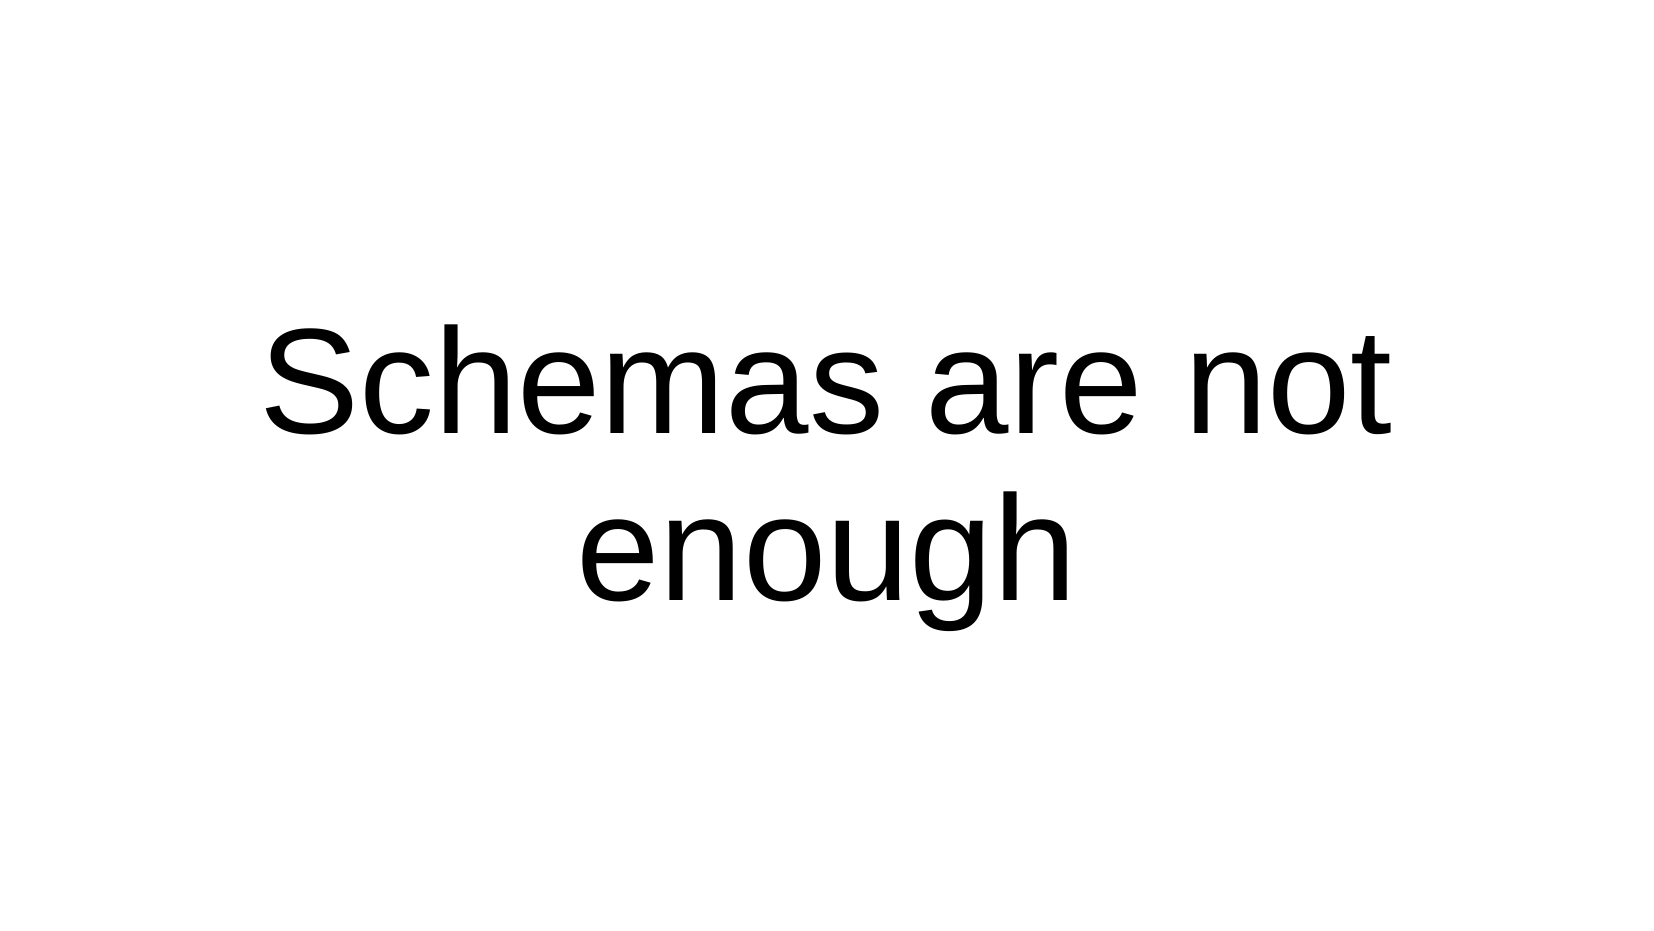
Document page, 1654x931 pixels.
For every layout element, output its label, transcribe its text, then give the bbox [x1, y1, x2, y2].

title Schemas are not enough [73, 41, 1581, 890]
